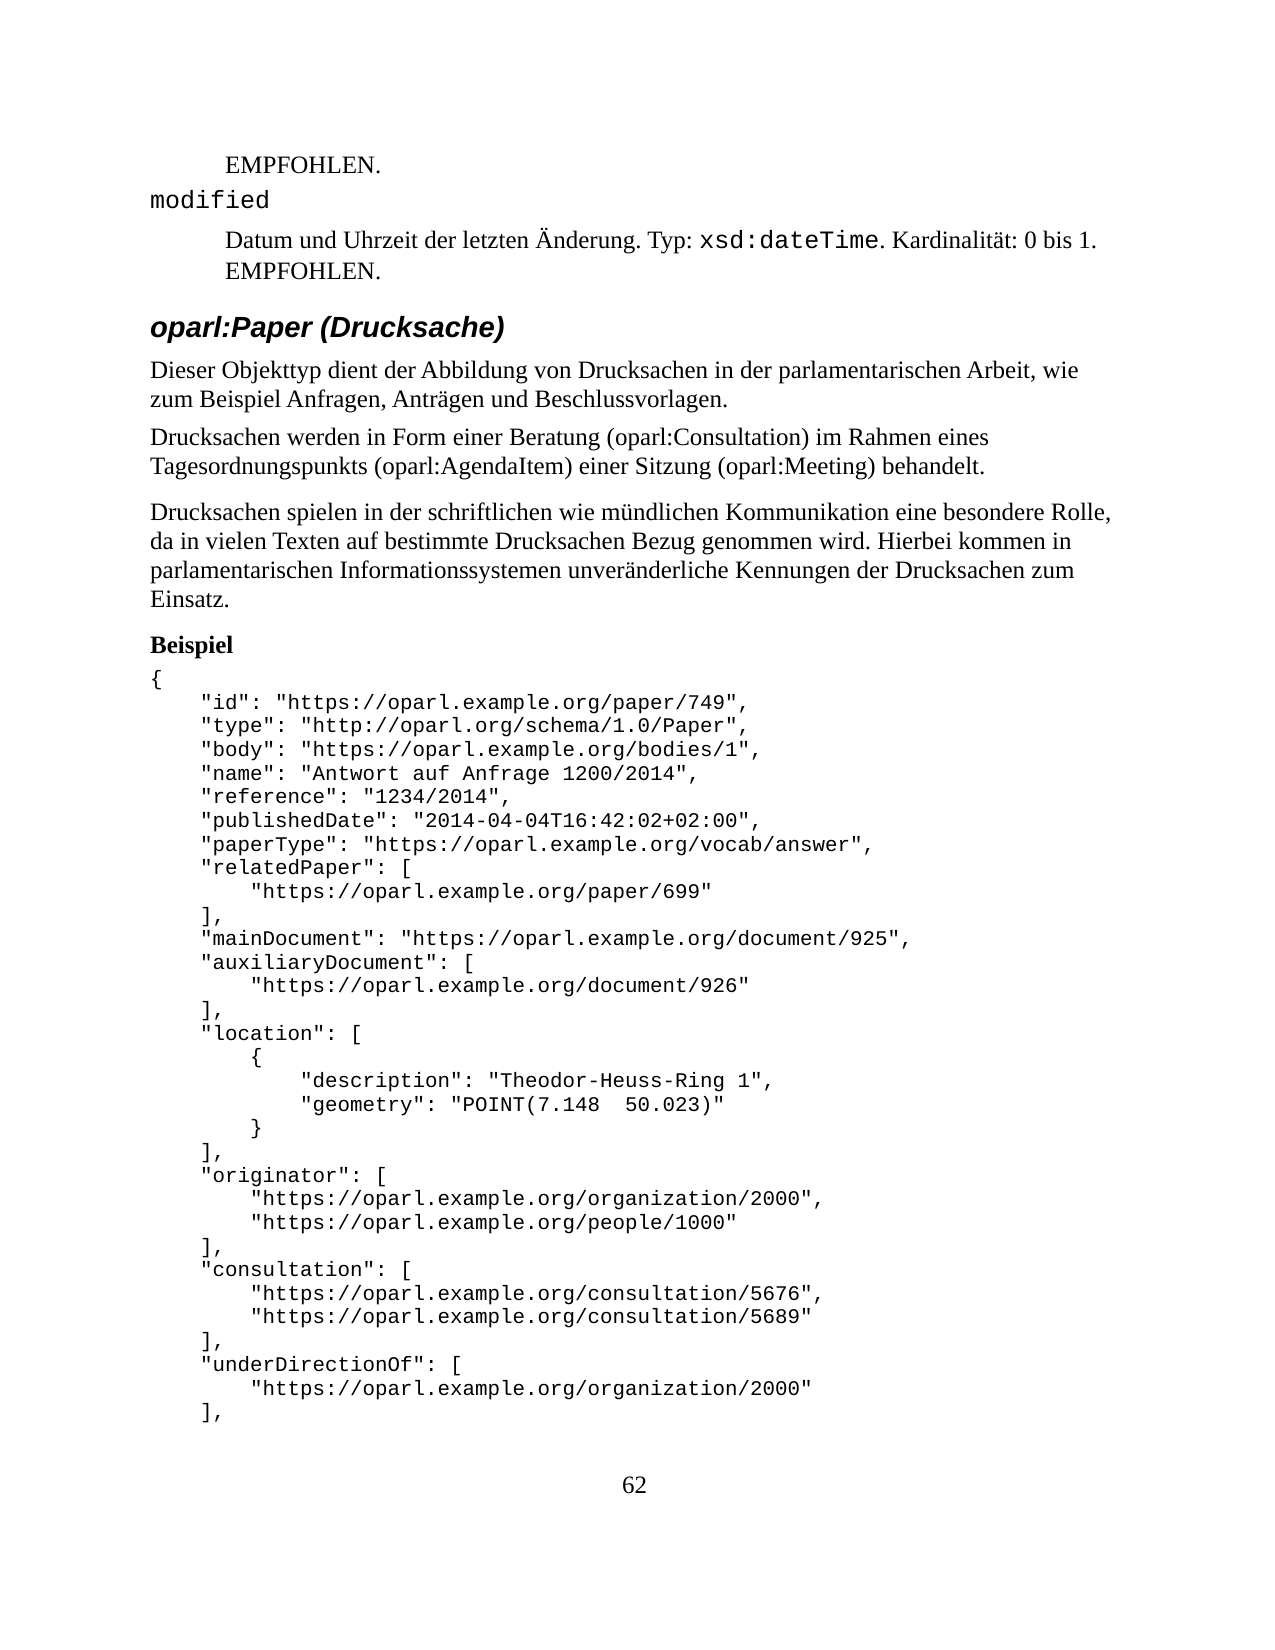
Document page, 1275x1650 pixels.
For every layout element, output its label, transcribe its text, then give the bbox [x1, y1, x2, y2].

text "https://oparl.example.org/organization/2000" [150, 1377, 1125, 1401]
text "geometry": "POINT(7.148 50.023)" [150, 1094, 1125, 1117]
text Dieser Objekttyp dient der Abbildung von Drucksachen in der parlamentarischen Arbeit, wie zum Beispiel Anfragen, Anträgen und Beschlussvorlagen. [150, 356, 1125, 413]
text "https://oparl.example.org/paper/699" [150, 881, 1125, 904]
text { [150, 668, 1125, 692]
text ], [150, 1141, 1125, 1165]
text Beispiel [150, 630, 1125, 659]
text Drucksachen werden in Form einer Beratung (oparl:Consultation) im Rahmen eines Tagesordnungspunkts (oparl:AgendaItem) einer Sitzung (oparl:Meeting) behandelt. [150, 422, 1125, 479]
text "location": [ [150, 1023, 1125, 1046]
text ], [150, 1236, 1125, 1259]
text "reference": "1234/2014", [150, 786, 1125, 810]
text "https://oparl.example.org/consultation/5676", [150, 1283, 1125, 1307]
text ], [150, 999, 1125, 1023]
text "underDirectionOf": [ [150, 1354, 1125, 1377]
text "name": "Antwort auf Anfrage 1200/2014", [150, 763, 1125, 786]
text "https://oparl.example.org/consultation/5689" [150, 1307, 1125, 1330]
text ], [150, 904, 1125, 928]
text { [150, 1046, 1125, 1070]
text ], [150, 1401, 1125, 1425]
text Drucksachen spielen in der schriftlichen wie mündlichen Kommunikation eine besondere Rolle, da in vielen Texten auf bestimmte Drucksachen Bezug genommen wird. Hierbei kommen in parlamentarischen Informationssystemen unveränderliche Kennungen der Drucksachen zum Einsatz. [150, 497, 1125, 612]
text "originator": [ [150, 1165, 1125, 1188]
text "body": "https://oparl.example.org/bodies/1", [150, 739, 1125, 763]
text "https://oparl.example.org/document/926" [150, 976, 1125, 999]
text "consultation": [ [150, 1259, 1125, 1283]
text EMPFOHLEN. [225, 150, 1125, 179]
text "publishedDate": "2014-04-04T16:42:02+02:00", [150, 810, 1125, 834]
text modified [150, 188, 1125, 216]
subtitle oparl:Paper (Drucksache) [150, 309, 1125, 343]
text "type": "http://oparl.org/schema/1.0/Paper", [150, 715, 1125, 739]
text "id": "https://oparl.example.org/paper/749", [150, 692, 1125, 715]
text "auxiliaryDocument": [ [150, 952, 1125, 976]
text "mainDocument": "https://oparl.example.org/document/925", [150, 928, 1125, 952]
text ], [150, 1330, 1125, 1354]
text } [150, 1117, 1125, 1141]
text "https://oparl.example.org/organization/2000", [150, 1188, 1125, 1212]
text "relatedPaper": [ [150, 857, 1125, 881]
text "description": "Theodor-Heuss-Ring 1", [150, 1070, 1125, 1094]
text Datum und Uhrzeit der letzten Änderung. Typ: xsd:dateTime. Kardinalität: 0 bis 1. EMPFOHLEN. [225, 225, 1125, 284]
text "paperType": "https://oparl.example.org/vocab/answer", [150, 834, 1125, 857]
text "https://oparl.example.org/people/1000" [150, 1212, 1125, 1236]
